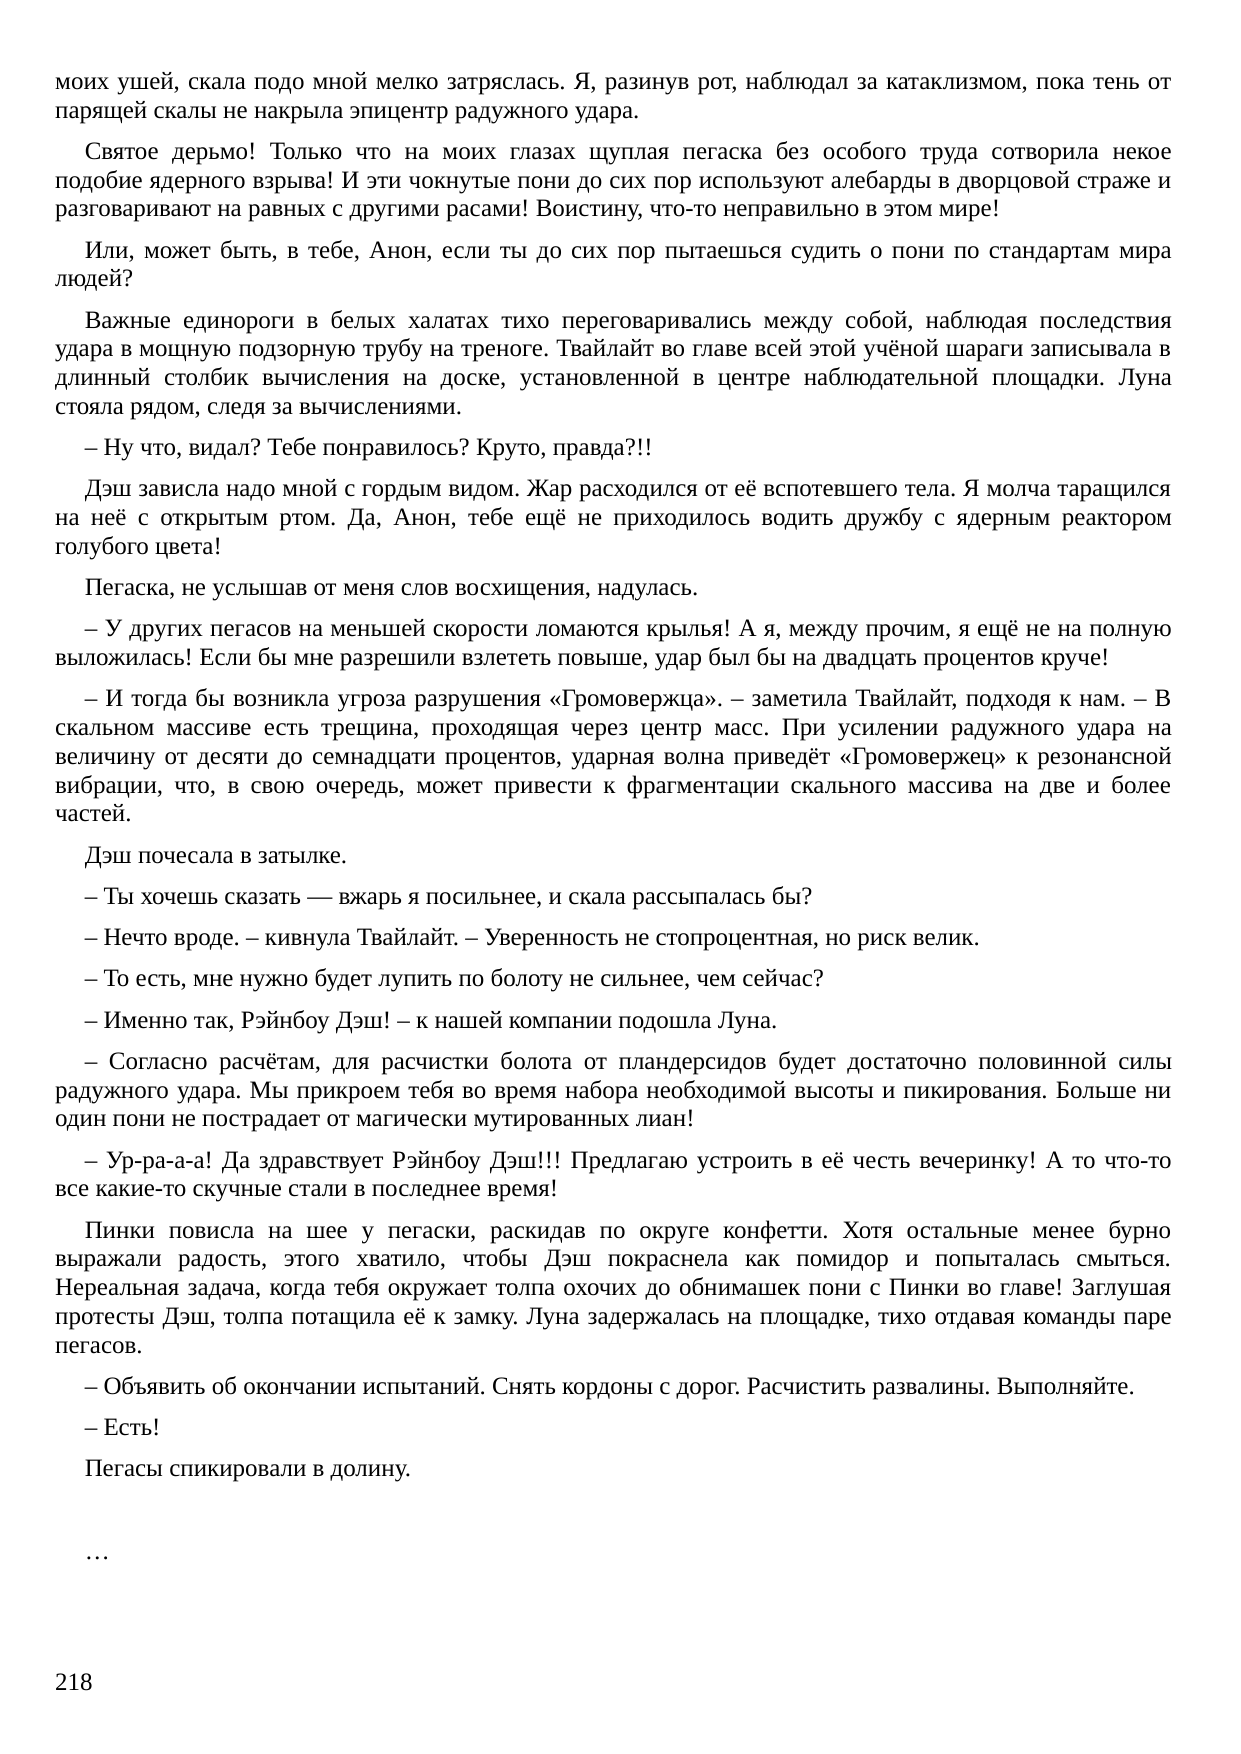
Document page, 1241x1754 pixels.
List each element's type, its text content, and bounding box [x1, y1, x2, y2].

text – Согласно расчётам, для расчистки болота от пландерсидов будет достаточно половинной силы радужного удара. Мы прикроем тебя во время набора необходимой высоты и пикирования. Больше ни один пони не пострадает от магически мутированных лиан! [55, 1046, 1173, 1132]
text – Объявить об окончании испытаний. Снять кордоны с дорог. Расчистить развалины. Выполняйте. [55, 1371, 1173, 1400]
text Дэш зависла надо мной с гордым видом. Жар расходился от её вспотевшего тела. Я молча таращился на неё с открытым ртом. Да, Анон, тебе ещё не приходилось водить дружбу с ядерным реактором голубого цвета! [55, 473, 1173, 560]
text – То есть, мне нужно будет лупить по болоту не сильнее, чем сейчас? [55, 963, 1173, 992]
text моих ушей, скала подо мной мелко затряслась. Я, разинув рот, наблюдал за катаклизмом, пока тень от парящей скалы не накрыла эпицентр радужного удара. [55, 66, 1173, 123]
text – Ну что, видал? Тебе понравилось? Круто, правда?!! [55, 432, 1173, 461]
text Пегаска, не услышав от меня слов восхищения, надулась. [55, 572, 1173, 601]
text Святое дерьмо! Только что на моих глазах щуплая пегаска без особого труда сотворила некое подобие ядерного взрыва! И эти чокнутые пони до сих пор используют алебарды в дворцовой страже и разговаривают на равных с другими расами! Воистину, что-то неправильно в этом мире! [55, 136, 1173, 222]
text Важные единороги в белых халатах тихо переговаривались между собой, наблюдая последствия удара в мощную подзорную трубу на треноге. Твайлайт во главе всей этой учёной шараги записывала в длинный столбик вычисления на доске, установленной в центре наблюдательной площадки. Луна стояла рядом, следя за вычислениями. [55, 305, 1173, 420]
text – И тогда бы возникла угроза разрушения «Громовержца». – заметила Твайлайт, подходя к нам. – В скальном массиве есть трещина, проходящая через центр масс. При усилении радужного удара на величину от десяти до семнадцати процентов, ударная волна приведёт «Громовержец» к резонансной вибрации, что, в свою очередь, может привести к фрагментации скального массива на две и более частей. [55, 683, 1173, 827]
text – Ур-ра-а-а! Да здравствует Рэйнбоу Дэш!!! Предлагаю устроить в её честь вечеринку! А то что-то все какие-то скучные стали в последнее время! [55, 1145, 1173, 1202]
text Дэш почесала в затылке. [55, 840, 1173, 868]
text – У других пегасов на меньшей скорости ломаются крылья! А я, между прочим, я ещё не на полную выложилась! Если бы мне разрешили взлететь повыше, удар был бы на двадцать процентов круче! [55, 613, 1173, 671]
text Пинки повисла на шее у пегаски, раскидав по округе конфетти. Хотя остальные менее бурно выражали радость, этого хватило, чтобы Дэш покраснела как помидор и попыталась смыться. Нереальная задача, когда тебя окружает толпа охочих до обнимашек пони с Пинки во главе! Заглушая протесты Дэш, толпа потащила её к замку. Луна задержалась на площадке, тихо отдавая команды паре пегасов. [55, 1215, 1173, 1358]
text … [55, 1536, 1173, 1565]
text – Есть! [55, 1412, 1173, 1441]
text – Нечто вроде. – кивнула Твайлайт. – Уверенность не стопроцентная, но риск велик. [55, 922, 1173, 951]
text – Ты хочешь сказать — вжарь я посильнее, и скала рассыпалась бы? [55, 881, 1173, 910]
text Пегасы спикировали в долину. [55, 1453, 1173, 1482]
text Или, может быть, в тебе, Анон, если ты до сих пор пытаешься судить о пони по стандартам мира людей? [55, 235, 1173, 292]
text – Именно так, Рэйнбоу Дэш! – к нашей компании подошла Луна. [55, 1005, 1173, 1033]
